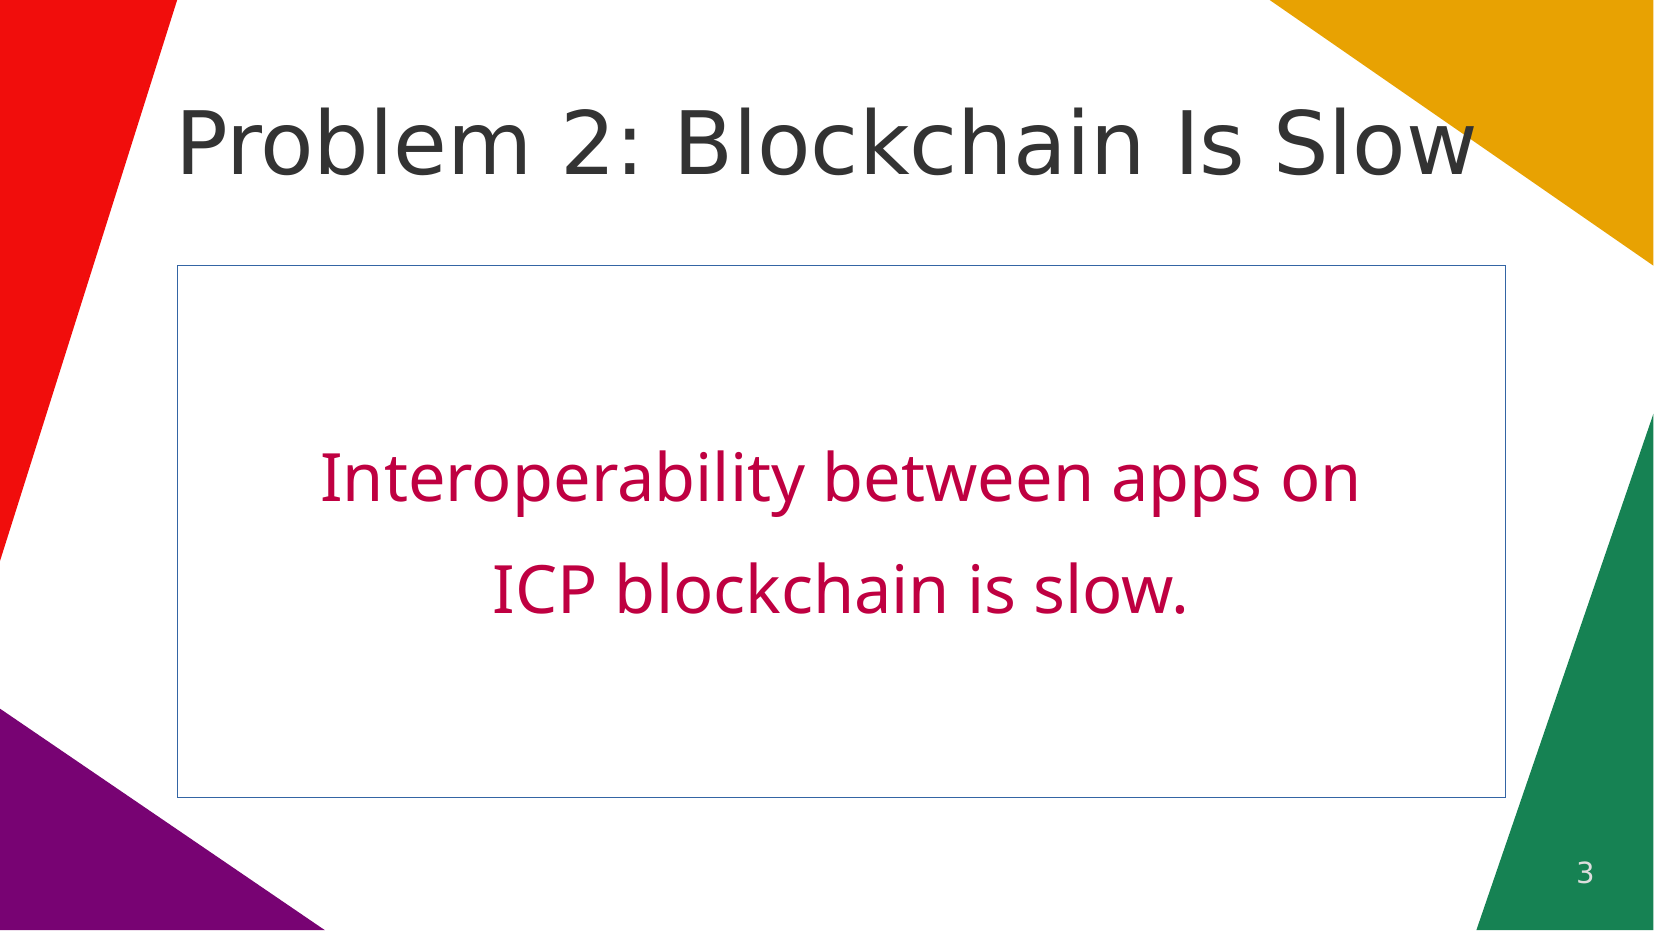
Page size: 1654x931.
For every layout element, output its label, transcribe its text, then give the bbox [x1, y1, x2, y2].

title Problem 2: Blockchain Is Slow [118, 70, 1536, 219]
text_box Interoperability between apps on ICP blockchain is slow. [177, 265, 1506, 798]
